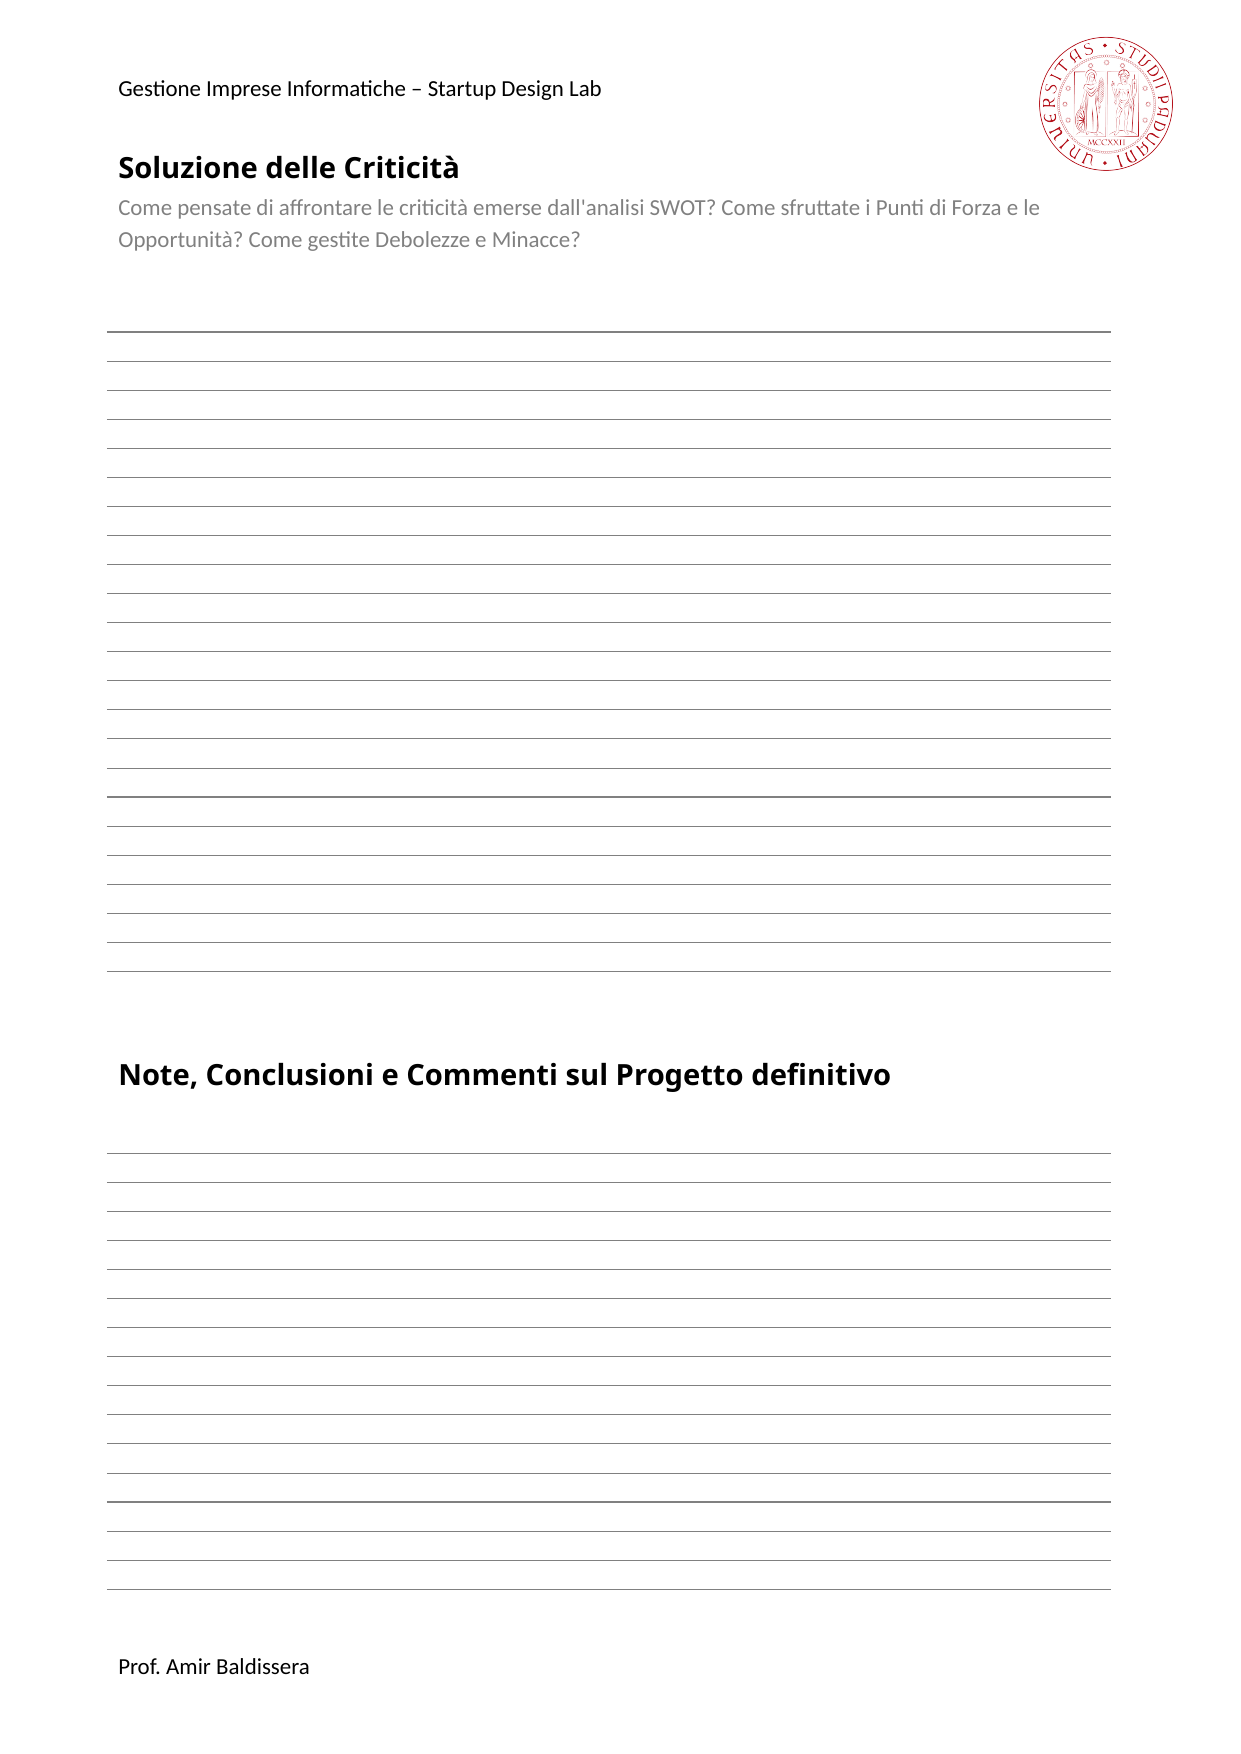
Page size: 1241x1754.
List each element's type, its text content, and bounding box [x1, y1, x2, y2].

table_cell [107, 1561, 1111, 1589]
table_cell [107, 1444, 1111, 1472]
table_cell [107, 769, 1111, 796]
table_cell [107, 1241, 1111, 1269]
table_cell [107, 1386, 1111, 1414]
table_cell [107, 594, 1111, 622]
table_cell [107, 1212, 1111, 1240]
table_cell [107, 1532, 1111, 1559]
table_header [107, 333, 1111, 361]
table_cell [107, 362, 1111, 389]
table_cell [107, 478, 1111, 506]
table_cell [107, 1503, 1111, 1531]
subtitle Soluzione delle Criticità [118, 148, 1122, 187]
table_cell [107, 1270, 1111, 1298]
table_cell [107, 798, 1111, 826]
table_cell [107, 943, 1111, 971]
table_cell [107, 391, 1111, 419]
table_cell [107, 1357, 1111, 1385]
table_cell [107, 536, 1111, 564]
table_cell [107, 623, 1111, 651]
table_cell [107, 1415, 1111, 1443]
table_cell [107, 507, 1111, 535]
table_cell [107, 565, 1111, 593]
table_cell [107, 1474, 1111, 1501]
table_cell [107, 1328, 1111, 1356]
table_cell [107, 739, 1111, 767]
table_cell [107, 1183, 1111, 1211]
table_cell [107, 449, 1111, 477]
table_cell [107, 652, 1111, 680]
text Come pensate di affrontare le criticità emerse dall'analisi SWOT? Come sfruttate i Punti di Forza e le Opportunità? Come gestite Debolezze e Minacce? [118, 193, 1122, 253]
table_header [107, 1154, 1111, 1182]
table_cell [107, 1299, 1111, 1327]
subtitle Note, Conclusioni e Commenti sul Progetto definitivo [118, 1054, 1122, 1094]
table_cell [107, 710, 1111, 738]
table_cell [107, 856, 1111, 884]
table_cell [107, 420, 1111, 448]
table_cell [107, 827, 1111, 854]
picture [1038, 35, 1174, 172]
table_cell [107, 681, 1111, 709]
table_cell [107, 885, 1111, 913]
table_cell [107, 914, 1111, 942]
